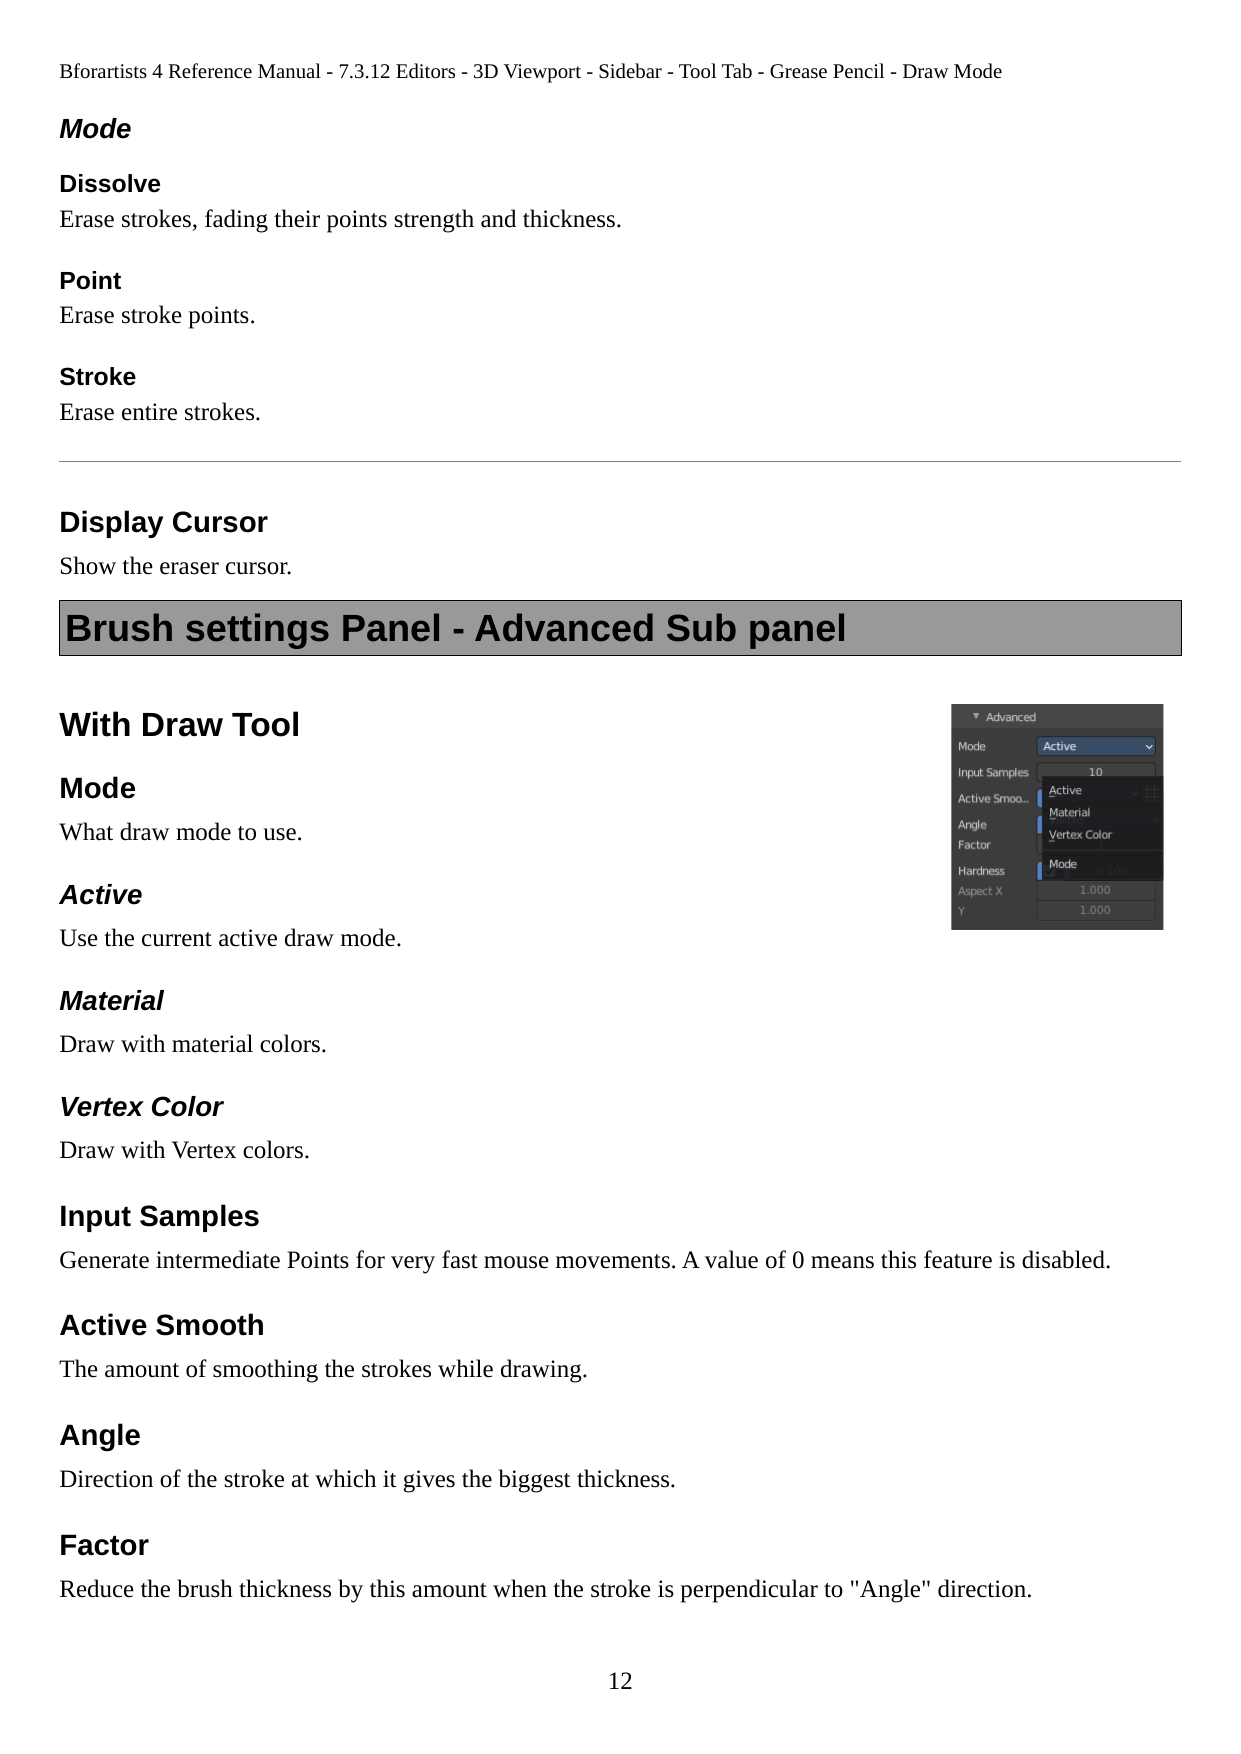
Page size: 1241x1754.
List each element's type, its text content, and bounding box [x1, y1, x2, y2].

subtitle Display Cursor [59, 505, 1181, 538]
text Show the eraser cursor. [59, 551, 1181, 580]
text Erase stroke points. [59, 301, 1181, 329]
subtitle [1164, 705, 1181, 744]
text Direction of the stroke at which it gives the biggest thickness. [59, 1464, 1181, 1493]
subtitle Stroke [59, 362, 1181, 391]
subtitle Point [59, 266, 1181, 294]
subtitle Material [59, 984, 1181, 1016]
text Reduce the brush thickness by this amount when the stroke is perpendicular to "Angle" direction. [59, 1574, 1181, 1603]
subtitle Vertex Color [59, 1090, 1181, 1122]
subtitle [1164, 771, 1181, 804]
subtitle Mode [59, 771, 951, 804]
text [1164, 817, 1181, 846]
table_header Brush settings Panel - Advanced Sub panel [60, 601, 1181, 655]
subtitle Angle [59, 1418, 1181, 1452]
text Generate intermediate Points for very fast mouse movements. A value of 0 means this feature is disabled. [59, 1245, 1181, 1273]
subtitle Factor [59, 1528, 1181, 1562]
subtitle Input Samples [59, 1198, 1181, 1232]
text Draw with Vertex colors. [59, 1135, 1181, 1163]
text The amount of smoothing the strokes while drawing. [59, 1354, 1181, 1383]
subtitle Active [59, 878, 951, 910]
subtitle [1164, 878, 1181, 910]
text Use the current active draw mode. [59, 923, 1181, 952]
text Erase entire strokes. [59, 397, 1181, 426]
subtitle Dissolve [59, 169, 1181, 198]
subtitle Mode [59, 113, 1181, 144]
text Draw with material colors. [59, 1029, 1181, 1058]
picture [951, 704, 1164, 930]
subtitle With Draw Tool [59, 705, 951, 744]
subtitle Active Smooth [59, 1308, 1181, 1342]
text What draw mode to use. [59, 817, 951, 846]
text Erase strokes, fading their points strength and thickness. [59, 204, 1181, 233]
